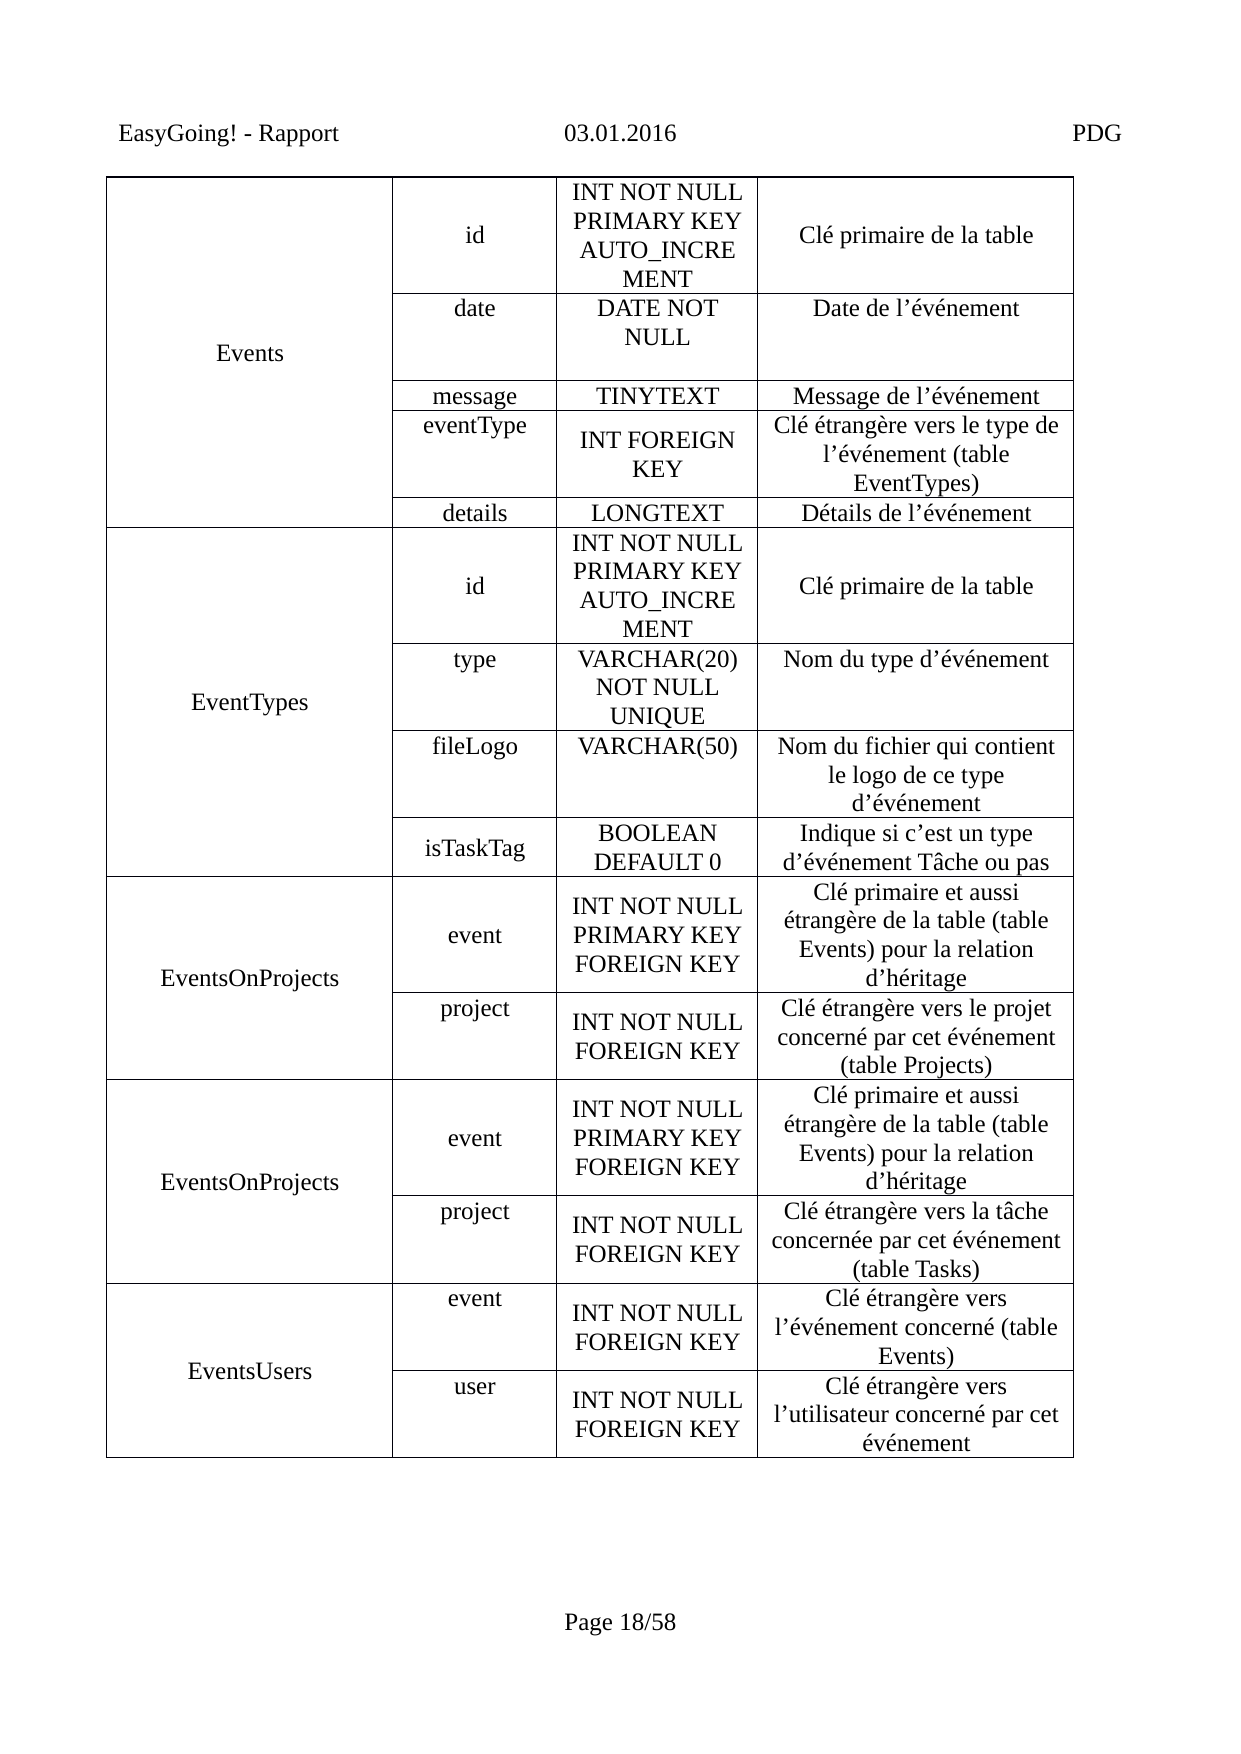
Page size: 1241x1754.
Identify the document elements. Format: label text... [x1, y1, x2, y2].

table_cell id [393, 528, 556, 643]
table_cell EventsOnProjects [107, 1080, 392, 1282]
table_cell LONGTEXT [557, 498, 757, 527]
table_cell Clé primaire de la table [758, 528, 1073, 643]
table_cell INT NOT NULL FOREIGN KEY [557, 1284, 757, 1370]
table_cell Détails de l’événement [758, 498, 1073, 527]
table_cell message [393, 381, 556, 409]
table_cell Clé primaire et aussi étrangère de la table (table Events) pour la relation d’héritage [758, 877, 1073, 992]
table_cell type [393, 644, 556, 730]
table_cell Clé étrangère vers le projet concerné par cet événement (table Projects) [758, 993, 1073, 1079]
table_cell INT NOT NULL PRIMARY KEY AUTO_INCREMENT [557, 178, 757, 292]
table_cell user [393, 1371, 556, 1457]
table_cell Date de l’événement [758, 294, 1073, 380]
table_cell eventType [393, 411, 556, 497]
table_cell Clé étrangère vers le type de l’événement (table EventTypes) [758, 411, 1073, 497]
table_cell TINYTEXT [557, 381, 757, 409]
table_cell Nom du fichier qui contient le logo de ce type d’événement [758, 731, 1073, 817]
table_cell fileLogo [393, 731, 556, 817]
table_cell INT FOREIGN KEY [557, 411, 757, 497]
table_cell VARCHAR(20) NOT NULL UNIQUE [557, 644, 757, 730]
table_cell INT NOT NULL PRIMARY KEY AUTO_INCREMENT [557, 528, 757, 643]
table_cell Indique si c’est un type d’événement Tâche ou pas [758, 818, 1073, 876]
table_cell INT NOT NULL PRIMARY KEY FOREIGN KEY [557, 877, 757, 992]
table_cell Clé étrangère vers la tâche concernée par cet événement (table Tasks) [758, 1196, 1073, 1282]
table_cell Events [107, 178, 392, 527]
table_cell INT NOT NULL FOREIGN KEY [557, 993, 757, 1079]
table_cell Clé primaire et aussi étrangère de la table (table Events) pour la relation d’héritage [758, 1080, 1073, 1195]
table_cell BOOLEAN DEFAULT 0 [557, 818, 757, 876]
table_cell date [393, 294, 556, 380]
table_cell INT NOT NULL PRIMARY KEY FOREIGN KEY [557, 1080, 757, 1195]
table_cell Nom du type d’événement [758, 644, 1073, 730]
table_cell INT NOT NULL FOREIGN KEY [557, 1371, 757, 1457]
table_cell details [393, 498, 556, 527]
table_cell EventsUsers [107, 1284, 392, 1457]
table_cell event [393, 1284, 556, 1370]
table_cell event [393, 1080, 556, 1195]
table_cell project [393, 1196, 556, 1282]
table_cell Message de l’événement [758, 381, 1073, 409]
table_cell EventTypes [107, 528, 392, 876]
table_cell id [393, 178, 556, 292]
table_cell VARCHAR(50) [557, 731, 757, 817]
table_cell project [393, 993, 556, 1079]
table_cell isTaskTag [393, 818, 556, 876]
table_cell EventsOnProjects [107, 877, 392, 1079]
table_cell INT NOT NULL FOREIGN KEY [557, 1196, 757, 1282]
table_cell event [393, 877, 556, 992]
table_cell Clé étrangère vers l’événement concerné (table Events) [758, 1284, 1073, 1370]
table_cell Clé primaire de la table [758, 178, 1073, 292]
table_cell Clé étrangère vers l’utilisateur concerné par cet événement [758, 1371, 1073, 1457]
table_cell DATE NOT NULL [557, 294, 757, 380]
